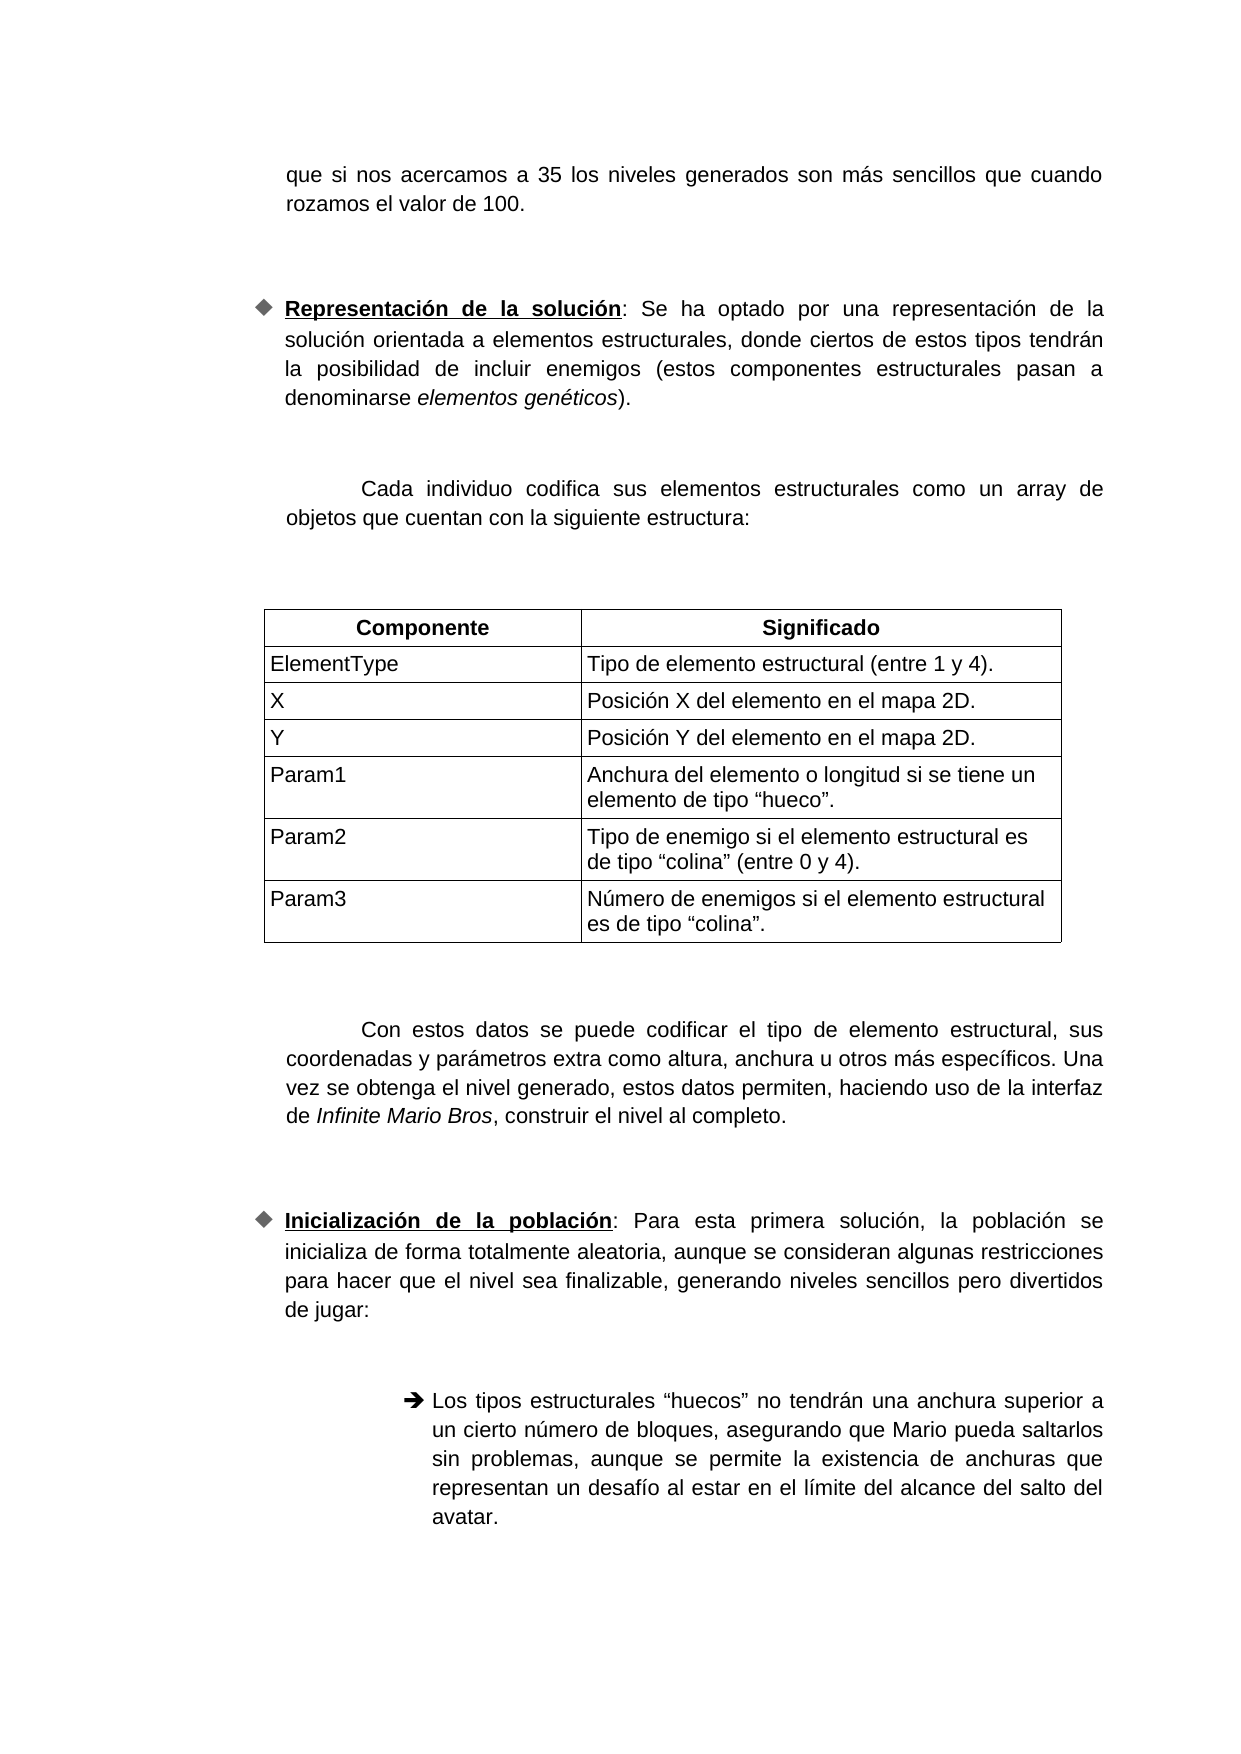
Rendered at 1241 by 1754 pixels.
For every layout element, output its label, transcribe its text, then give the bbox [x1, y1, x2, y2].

text Con estos datos se puede codificar el tipo de elemento estructural, sus coordenadas y parámetros extra como altura, anchura u otros más específicos. Una vez se obtenga el nivel generado, estos datos permiten, haciendo uso de la interfaz de Infinite Mario Bros, construir el nivel al completo. [286, 1016, 1104, 1128]
table_cell ElementType [265, 647, 581, 682]
table_cell Número de enemigos si el elemento estructural es de tipo “colina”. [582, 881, 1061, 942]
list Los tipos estructurales “huecos” no tendrán una anchura superior a un cierto número de bloques, asegurando que Mario pueda saltarlos sin problemas, aunque se permite la existencia de anchuras que representan un desafío al estar en el límite del alcance del salto del avatar. [402, 1388, 1104, 1529]
table_cell Tipo de elemento estructural (entre 1 y 4). [582, 647, 1061, 682]
list Representación de la solución: Se ha optado por una representación de la solución orientada a elementos estructurales, donde ciertos de estos tipos tendrán la posibilidad de incluir enemigos (estos componentes estructurales pasan a denominarse elementos genéticos). [255, 295, 1104, 410]
text Cada individuo codifica sus elementos estructurales como un array de objetos que cuentan con la siguiente estructura: [286, 476, 1104, 530]
list Inicialización de la población: Para esta primera solución, la población se inicializa de forma totalmente aleatoria, aunque se consideran algunas restricciones para hacer que el nivel sea finalizable, generando niveles sencillos pero divertidos de jugar: [255, 1207, 1104, 1322]
table_cell Param3 [265, 881, 581, 942]
table_cell Anchura del elemento o longitud si se tiene un elemento de tipo “hueco”. [582, 757, 1061, 818]
table_header Significado [582, 610, 1061, 646]
table_header Componente [265, 610, 581, 646]
table_cell Y [265, 720, 581, 756]
table_cell Param1 [265, 757, 581, 818]
table_cell Posición Y del elemento en el mapa 2D. [582, 720, 1061, 756]
table_cell Posición X del elemento en el mapa 2D. [582, 683, 1061, 719]
table_cell X [265, 683, 581, 719]
text que si nos acercamos a 35 los niveles generados son más sencillos que cuando rozamos el valor de 100. [286, 162, 1104, 217]
table_cell Param2 [265, 819, 581, 880]
table_cell Tipo de enemigo si el elemento estructural es de tipo “colina” (entre 0 y 4). [582, 819, 1061, 880]
